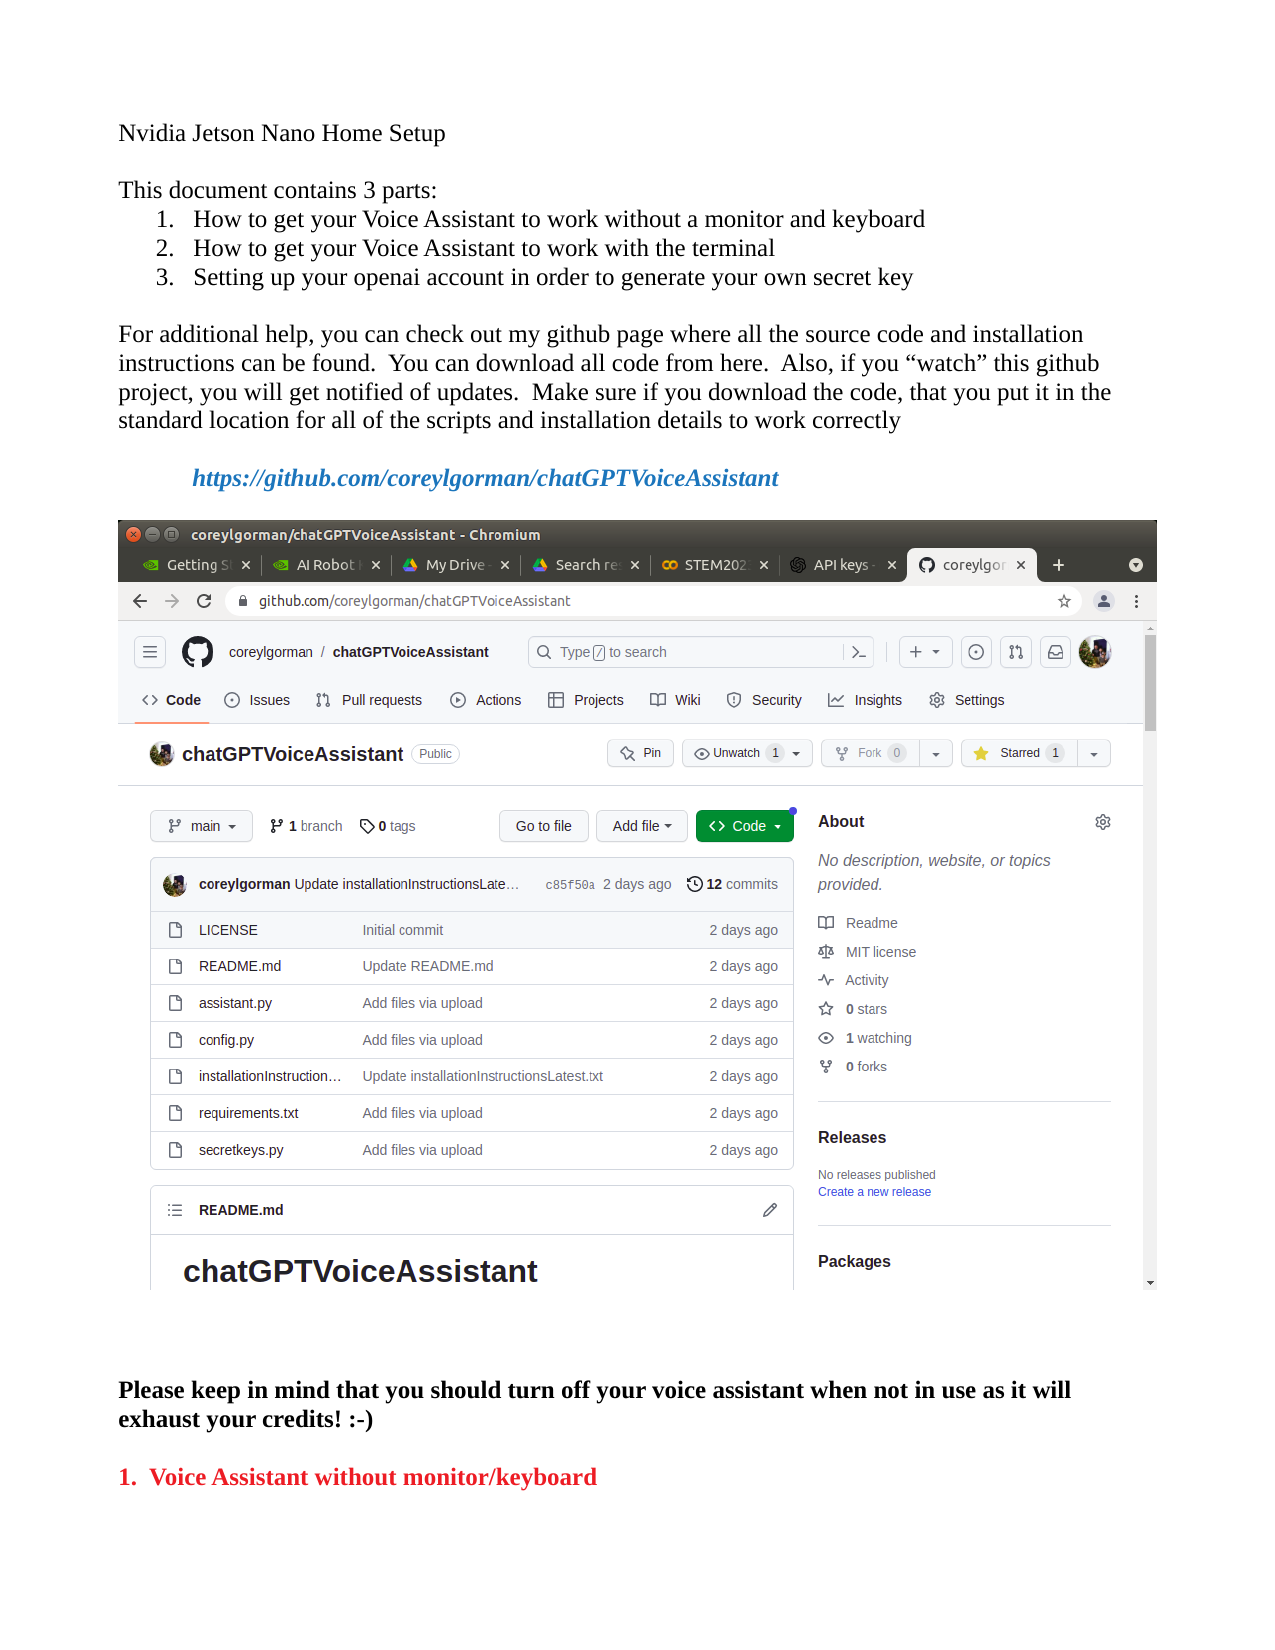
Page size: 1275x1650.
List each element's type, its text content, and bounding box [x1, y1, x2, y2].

picture [118, 520, 1157, 1290]
text This document contains 3 parts: [118, 176, 1157, 204]
text Nvidia Jetson Nano Home Setup [118, 118, 1157, 147]
text For additional help, you can check out my github page where all the source code and installation instructions can be found. You can download all code from here. Also, if you “watch” this github project, you will get notified of updates. Make sure if you download the code, that you put it in the standard location for all of the scripts and installation details to work correctly [118, 319, 1157, 434]
text Please keep in mind that you should turn off your voice assistant when not in use as it will exhaust your credits! :-) [118, 1376, 1157, 1433]
list How to get your Voice Assistant to work without a monitor and keyboard [156, 204, 1157, 233]
text https://github.com/coreylgorman/chatGPTVoiceAssistant [118, 463, 1157, 492]
list How to get your Voice Assistant to work with the terminal [156, 233, 1157, 262]
list Setting up your openai account in order to generate your own secret key [156, 262, 1157, 291]
text 1. Voice Assistant without monitor/keyboard [118, 1462, 1157, 1491]
